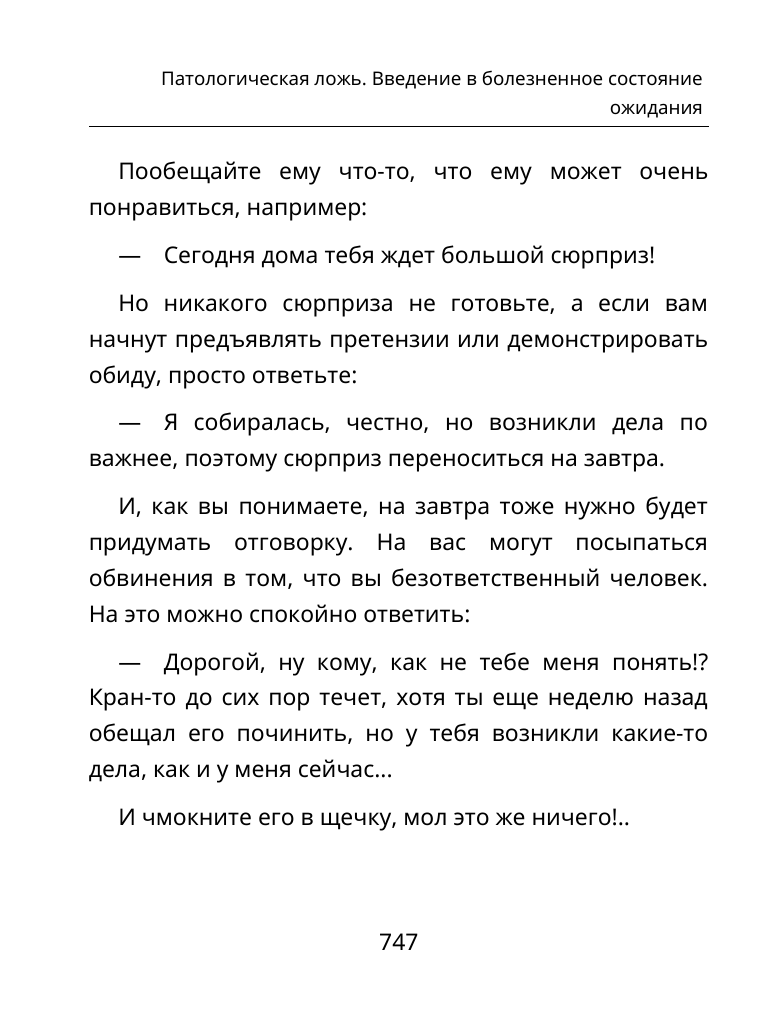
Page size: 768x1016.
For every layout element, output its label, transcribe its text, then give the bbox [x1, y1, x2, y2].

text И, как вы понимаете, на завтра тоже нужно будет придумать отговорку. На вас могут посыпаться обвинения в том, что вы безответственный человек. На это можно спокойно ответить: [88, 490, 709, 629]
list Дорогой, ну кому, как не тебе меня понять!? Кран-то до сих пор течет, хотя ты еще неделю назад обещал его починить, но у тебя возникли какие-то дела, как и у меня сейчас... [88, 645, 709, 784]
text И чмокните его в щечку, мол это же ничего!.. [88, 801, 709, 832]
text Но никакого сюрприза не готовьте, а если вам начнут предъявлять претензии или демонстрировать обиду, просто ответьте: [88, 287, 709, 390]
list Сегодня дома тебя ждет большой сюрприз! [88, 239, 709, 270]
list Я собиралась, честно, но возникли дела по важнее, поэтому сюрприз переноситься на завтра. [88, 406, 709, 473]
text Пообещайте ему что-то, что ему может очень понравиться, например: [88, 155, 709, 222]
